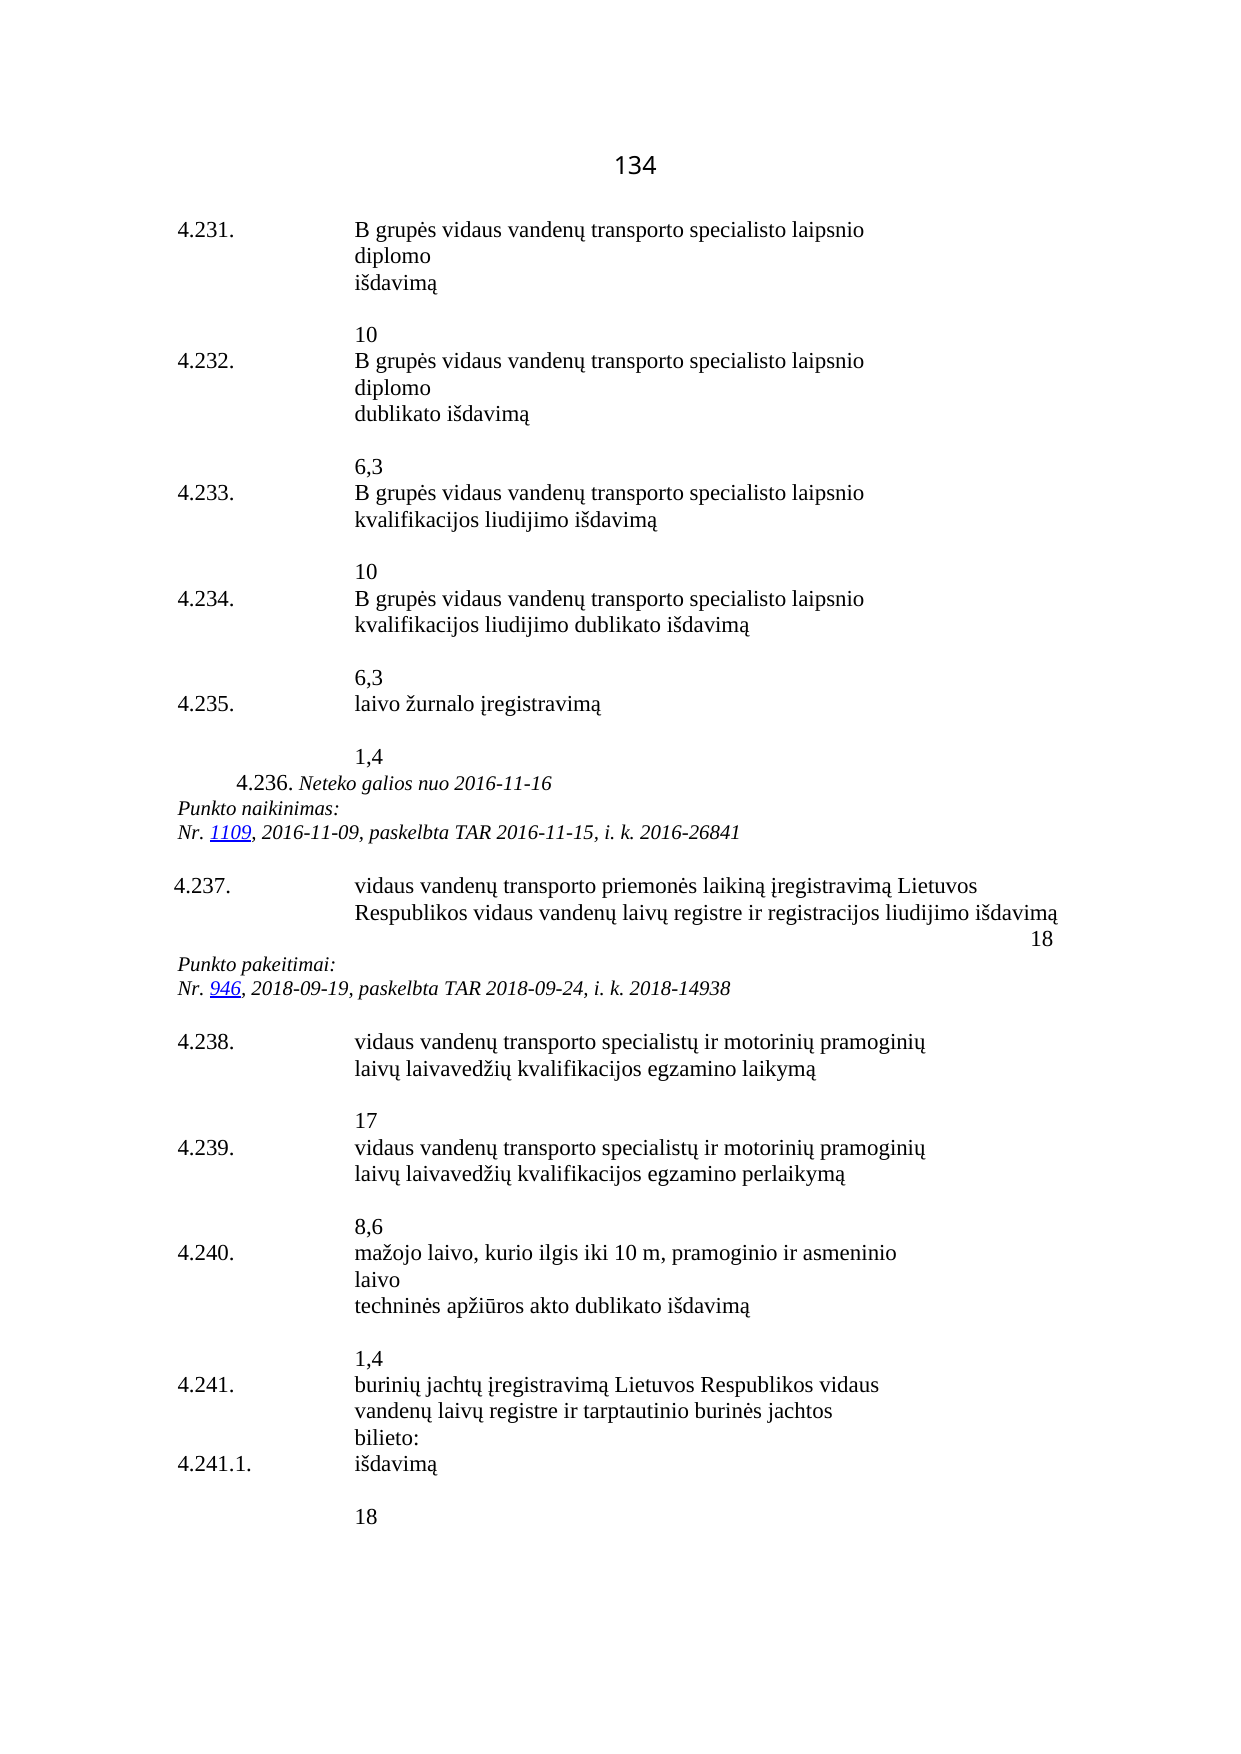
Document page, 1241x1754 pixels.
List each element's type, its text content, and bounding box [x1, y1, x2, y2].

text techninės apžiūros akto dublikato išdavimą 1,4 [354, 1292, 945, 1371]
text Punkto naikinimas: [177, 796, 1093, 820]
text kvalifikacijos liudijimo dublikato išdavimą 6,3 [354, 611, 945, 690]
text 4.235. laivo žurnalo įregistravimą 1,4 [177, 690, 945, 769]
text 4.237. vidaus vandenų transporto priemonės laikiną įregistravimą Lietuvos Respublikos vidaus vandenų laivų registre ir registracijos liudijimo išdavimą 18 [174, 872, 1093, 952]
text 4.231. B grupės vidaus vandenų transporto specialisto laipsnio diplomo [177, 216, 945, 268]
text 4.236. Neteko galios nuo 2016-11-16 [177, 769, 1093, 796]
text laivų laivavedžių kvalifikacijos egzamino laikymą 17 [354, 1055, 945, 1134]
text 4.233. B grupės vidaus vandenų transporto specialisto laipsnio [177, 479, 945, 506]
text Punkto pakeitimai: [177, 952, 1093, 976]
text dublikato išdavimą 6,3 [354, 400, 945, 479]
text laivų laivavedžių kvalifikacijos egzamino perlaikymą 8,6 [354, 1160, 945, 1239]
text išdavimą 10 [354, 268, 945, 348]
text kvalifikacijos liudijimo išdavimą 10 [354, 506, 945, 585]
text 4.232. B grupės vidaus vandenų transporto specialisto laipsnio diplomo [177, 348, 945, 400]
text Nr. 946, 2018-09-19, paskelbta TAR 2018-09-24, i. k. 2018-14938 [177, 976, 1093, 1000]
text 4.238. vidaus vandenų transporto specialistų ir motorinių pramoginių [177, 1028, 945, 1055]
text Nr. 1109, 2016-11-09, paskelbta TAR 2016-11-15, i. k. 2016-26841 [177, 820, 1093, 844]
text vandenų laivų registre ir tarptautinio burinės jachtos bilieto: [354, 1397, 892, 1450]
text 4.240. mažojo laivo, kurio ilgis iki 10 m, pramoginio ir asmeninio laivo [177, 1239, 945, 1292]
text 4.234. B grupės vidaus vandenų transporto specialisto laipsnio [177, 585, 945, 611]
text 4.239. vidaus vandenų transporto specialistų ir motorinių pramoginių [177, 1134, 945, 1160]
text 4.241. burinių jachtų įregistravimą Lietuvos Respublikos vidaus [177, 1371, 892, 1397]
text 4.241.1. išdavimą 18 [177, 1450, 892, 1529]
